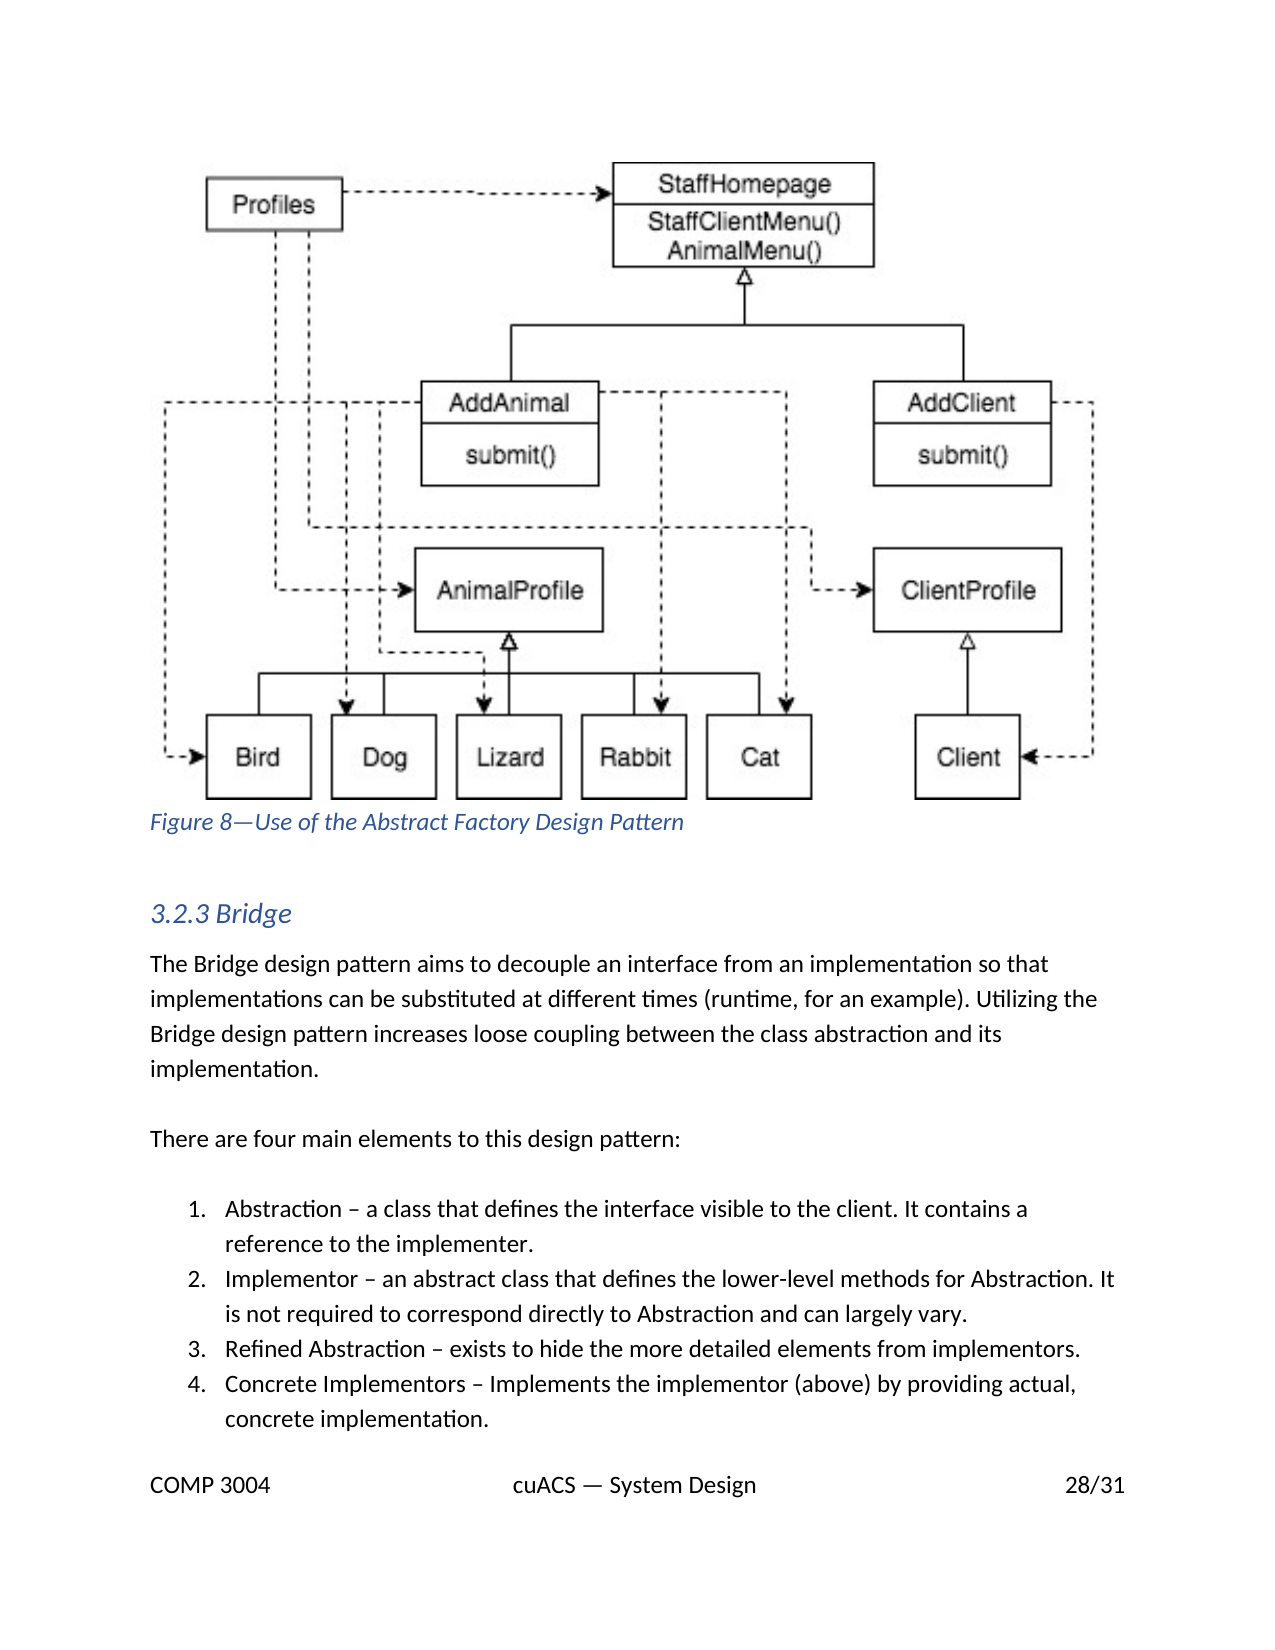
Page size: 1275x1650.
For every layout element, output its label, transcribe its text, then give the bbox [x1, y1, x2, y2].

text The Bridge design pattern aims to decouple an interface from an implementation so that implementations can be substituted at different times (runtime, for an example). Utilizing the Bridge design pattern increases loose coupling between the class abstraction and its implementation. [150, 948, 1125, 1084]
picture [150, 162, 1111, 800]
text Figure 8—Use of the Abstract Factory Design Pattern [150, 800, 1110, 837]
list Refined Abstraction – exists to hide the more detailed elements from implementors. [187, 1333, 1125, 1364]
list Concrete Implementors – Implements the implementor (above) by providing actual, concrete implementation. [187, 1368, 1125, 1434]
text There are four main elements to this design pattern: [150, 1123, 1125, 1154]
list Implementor – an abstract class that defines the lower-level methods for Abstraction. It is not required to correspond directly to Abstraction and can largely vary. [187, 1263, 1125, 1329]
list Abstraction – a class that defines the interface visible to the client. It contains a reference to the implementer. [187, 1193, 1125, 1259]
subtitle 3.2.3 Bridge [150, 895, 1125, 931]
